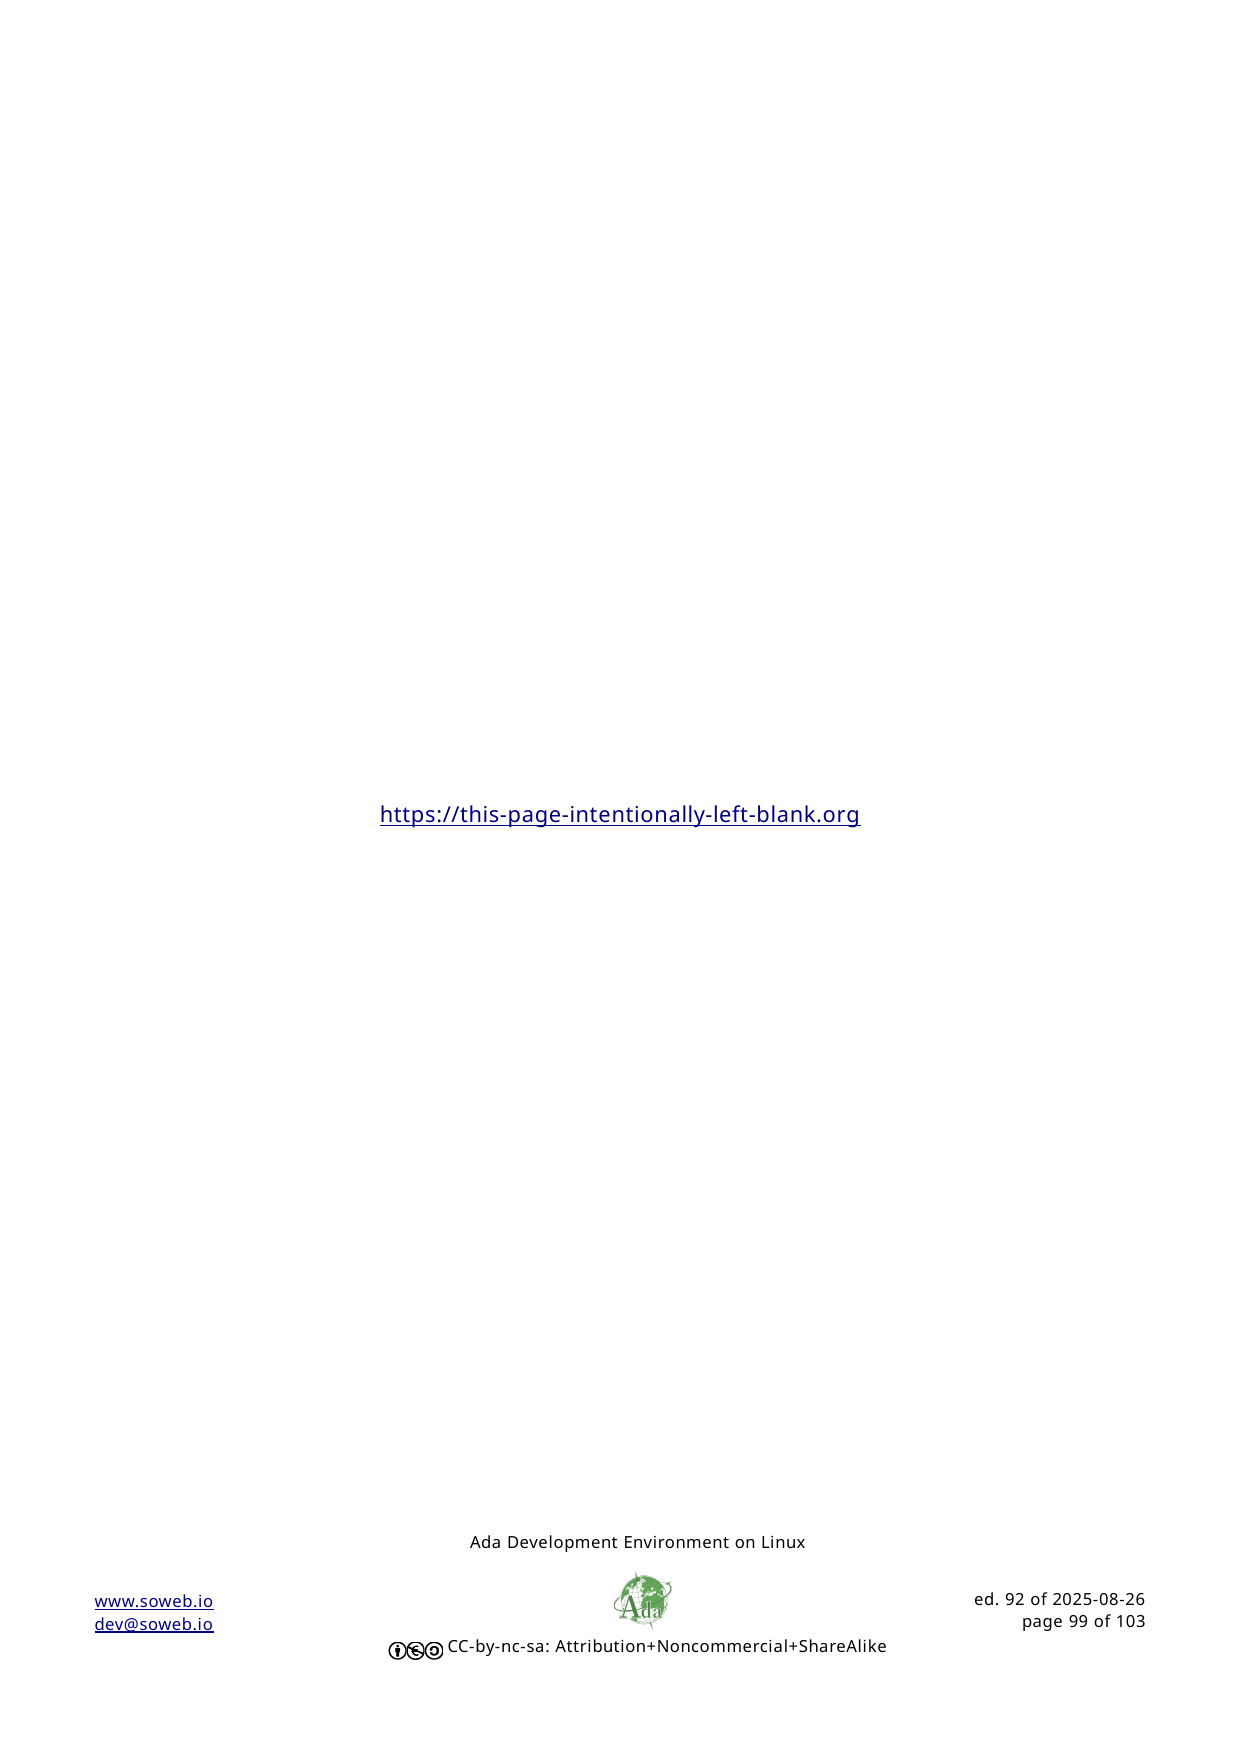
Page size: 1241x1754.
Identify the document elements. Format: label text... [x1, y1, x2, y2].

picture [388, 1642, 443, 1660]
text https://this-page-intentionally-left-blank.org [233, 799, 1007, 829]
picture [613, 1571, 672, 1630]
